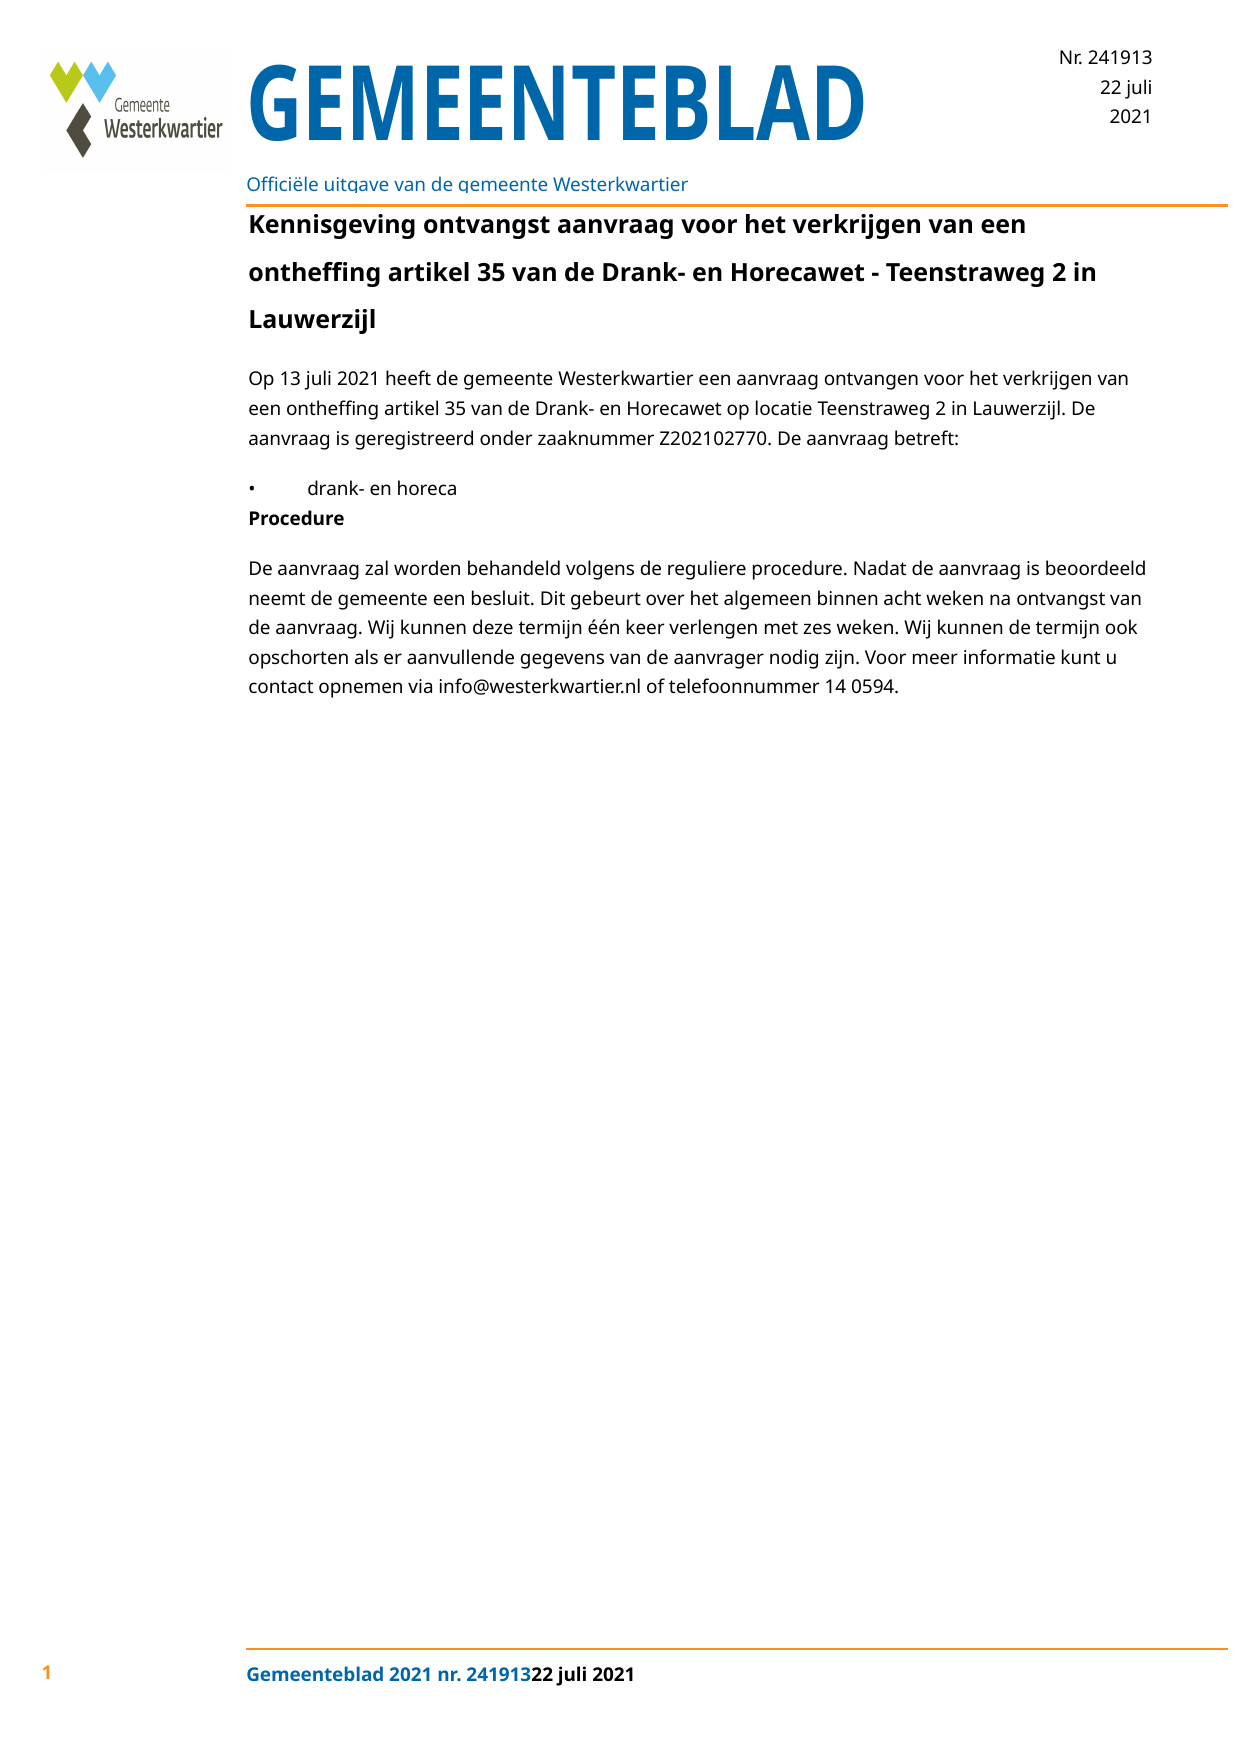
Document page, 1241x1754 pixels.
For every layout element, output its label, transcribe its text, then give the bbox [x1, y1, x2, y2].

text Kennisgeving ontvangst aanvraag voor het verkrijgen van een ontheffing artikel 35 van de Drank- en Horecawet - Teenstraweg 2 in Lauwerzijl [248, 207, 1152, 336]
list drank- en horeca [248, 475, 1152, 501]
text Op 13 juli 2021 heeft de gemeente Westerkwartier een aanvraag ontvangen voor het verkrijgen van een ontheffing artikel 35 van de Drank- en Horecawet op locatie Teenstraweg 2 in Lauwerzijl. De aanvraag is geregistreerd onder zaaknummer Z202102770. De aanvraag betreft: [248, 366, 1152, 450]
text De aanvraag zal worden behandeld volgens de reguliere procedure. Nadat de aanvraag is beoordeeld neemt de gemeente een besluit. Dit gebeurt over het algemeen binnen acht weken na ontvangst van de aanvraag. Wij kunnen deze termijn één keer verlengen met zes weken. Wij kunnen de termijn ook opschorten als er aanvullende gegevens van de aanvrager nodig zijn. Voor meer informatie kunt u contact opnemen via info@westerkwartier.nl of telefoonnummer 14 0594. [248, 555, 1152, 699]
picture [41, 47, 231, 172]
text Procedure [248, 505, 1152, 530]
